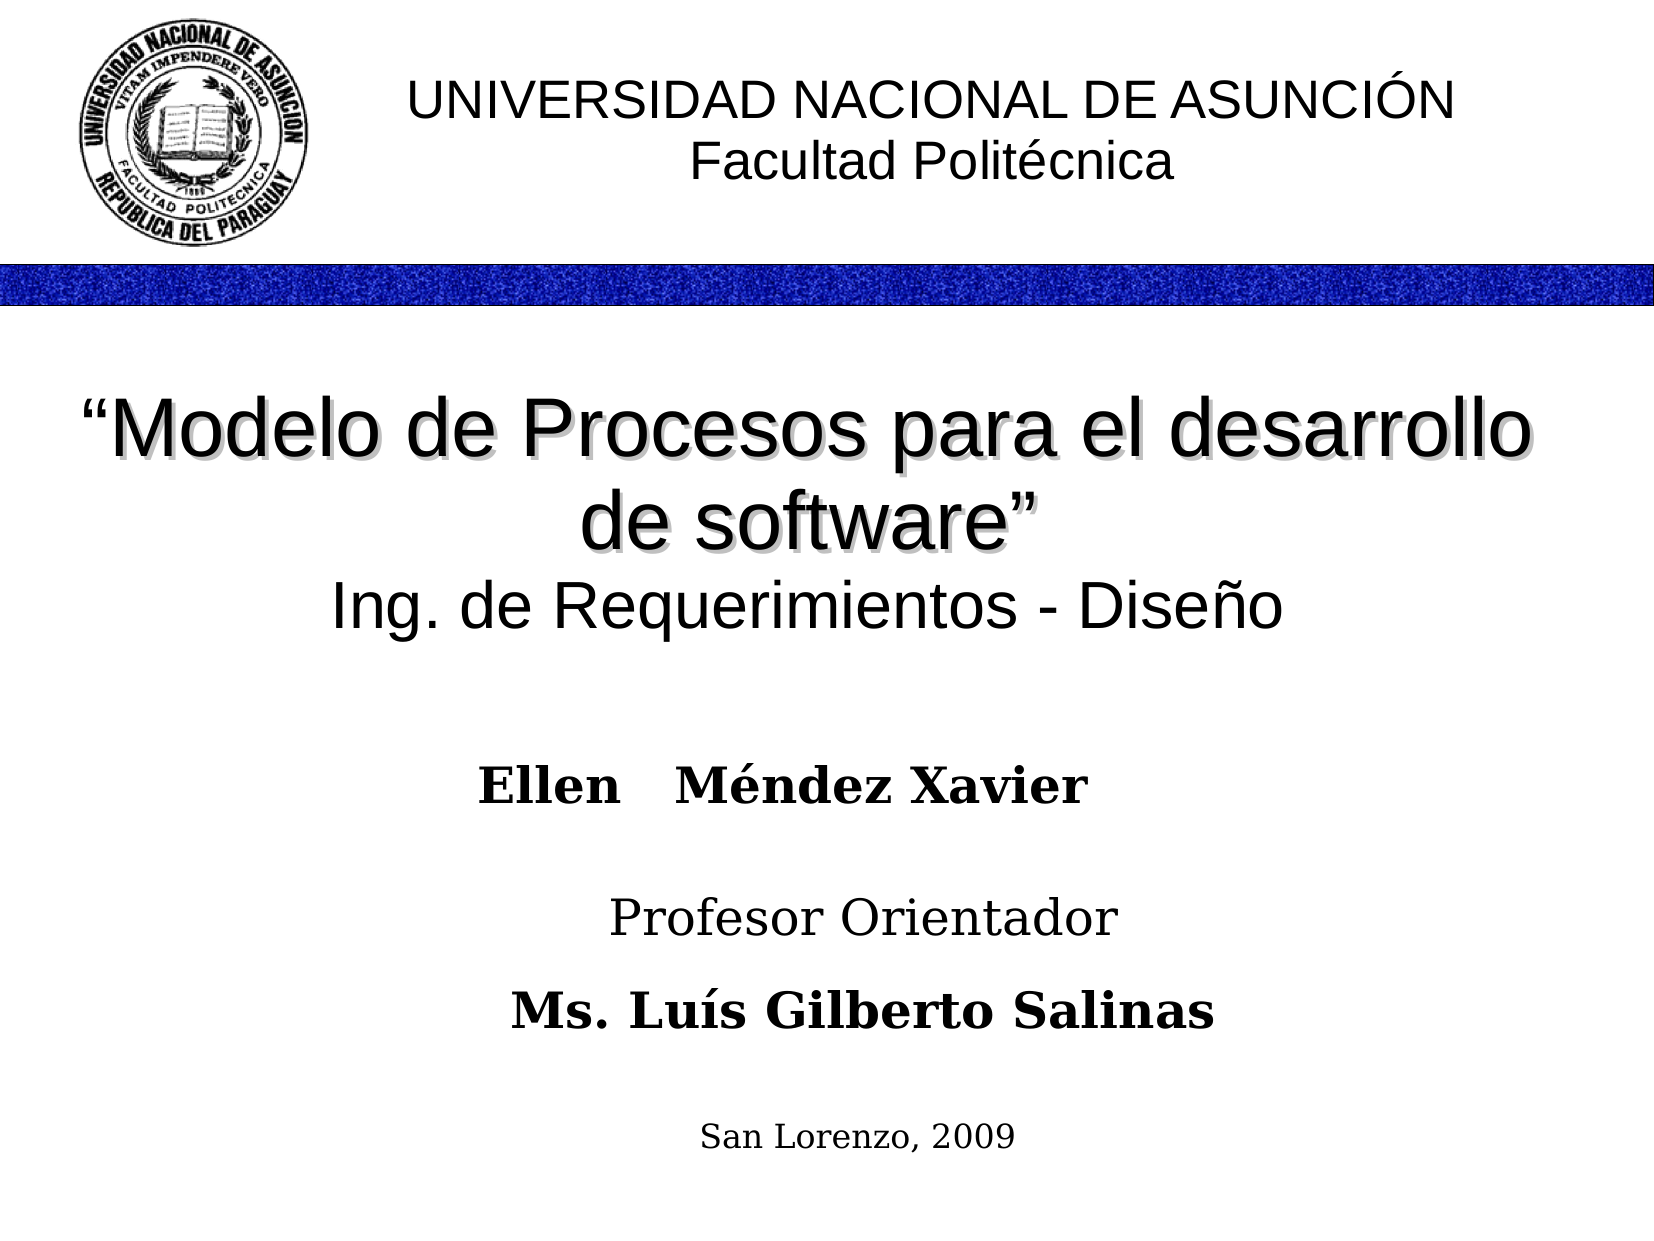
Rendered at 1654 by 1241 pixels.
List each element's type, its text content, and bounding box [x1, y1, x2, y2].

text_box UNIVERSIDAD NACIONAL DE ASUNCIÓN Facultad Politécnica [370, 25, 1495, 199]
text_box “Modelo de Procesos para el desarrollo de software” Ing. de Requerimientos - Diseño [82, 409, 1535, 651]
text_box Profesor Orientador Ms. Luís Gilberto Salinas [495, 881, 1231, 1048]
text_box Ellen Méndez Xavier [445, 749, 1103, 858]
picture [70, 8, 317, 256]
text_box San Lorenzo, 2009 [684, 1110, 1032, 1219]
picture [0, 265, 1653, 305]
